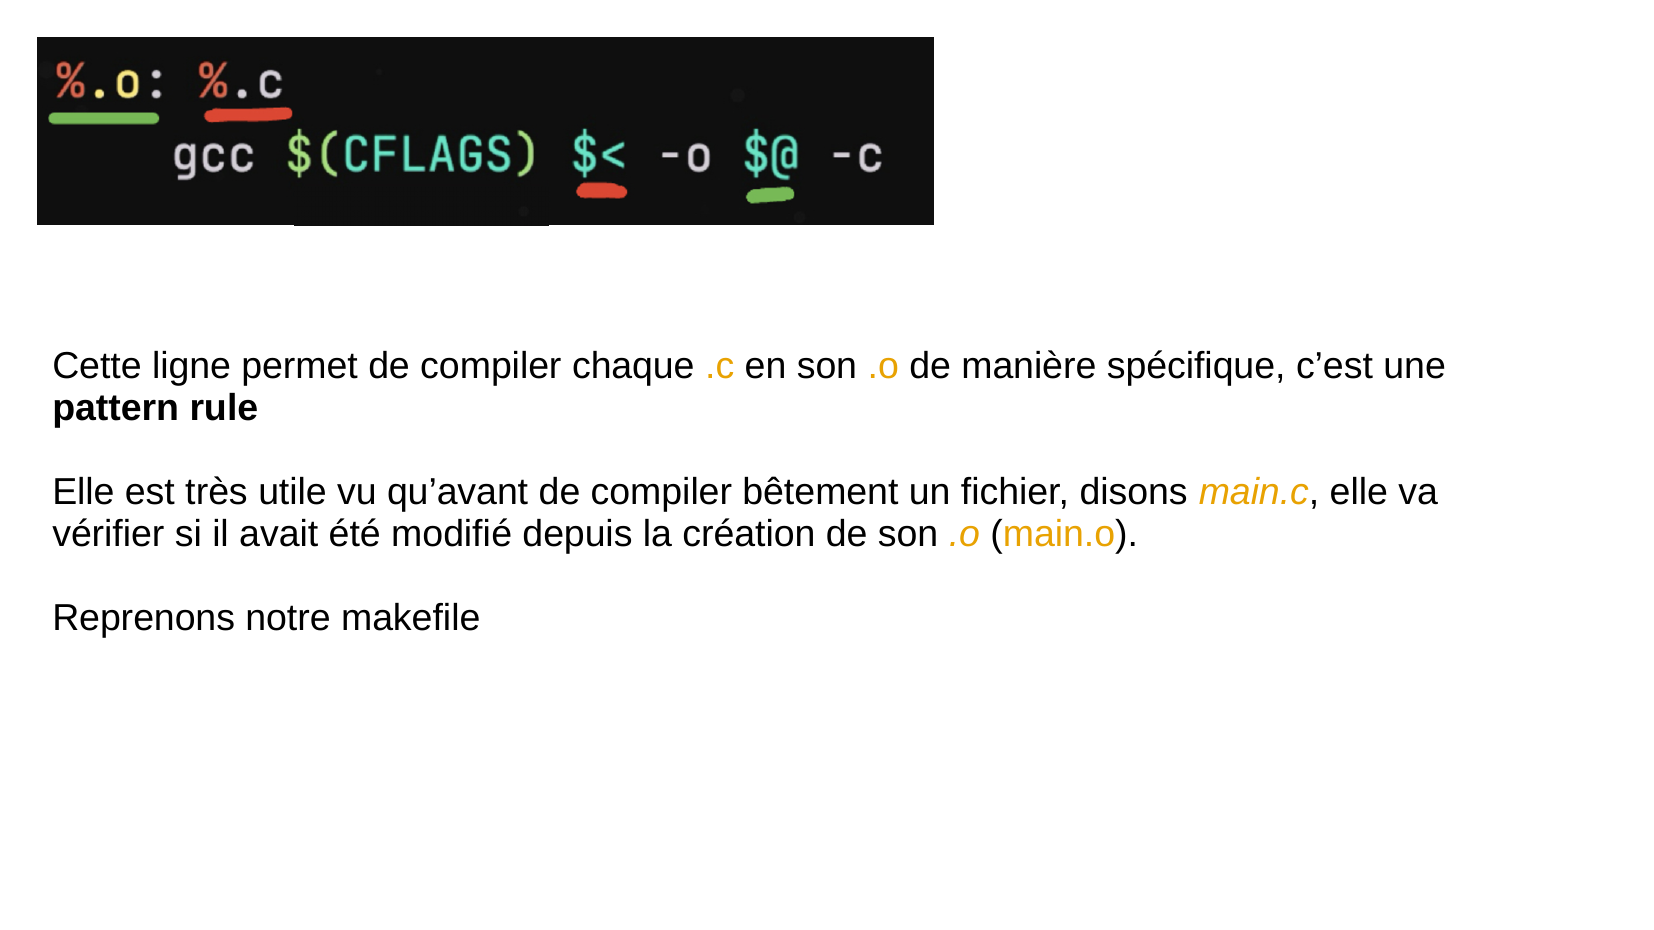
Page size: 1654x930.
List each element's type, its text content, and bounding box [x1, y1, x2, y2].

picture [37, 37, 934, 226]
text_box Cette ligne permet de compiler chaque .c en son .o de manière spécifique, c’est une pattern rule Elle est très utile vu qu’avant de compiler bêtement un fichier, disons main.c, elle va vérifier si il avait été modifié depuis la création de son .o (main.o). Reprenons notre makefile [37, 337, 1501, 863]
